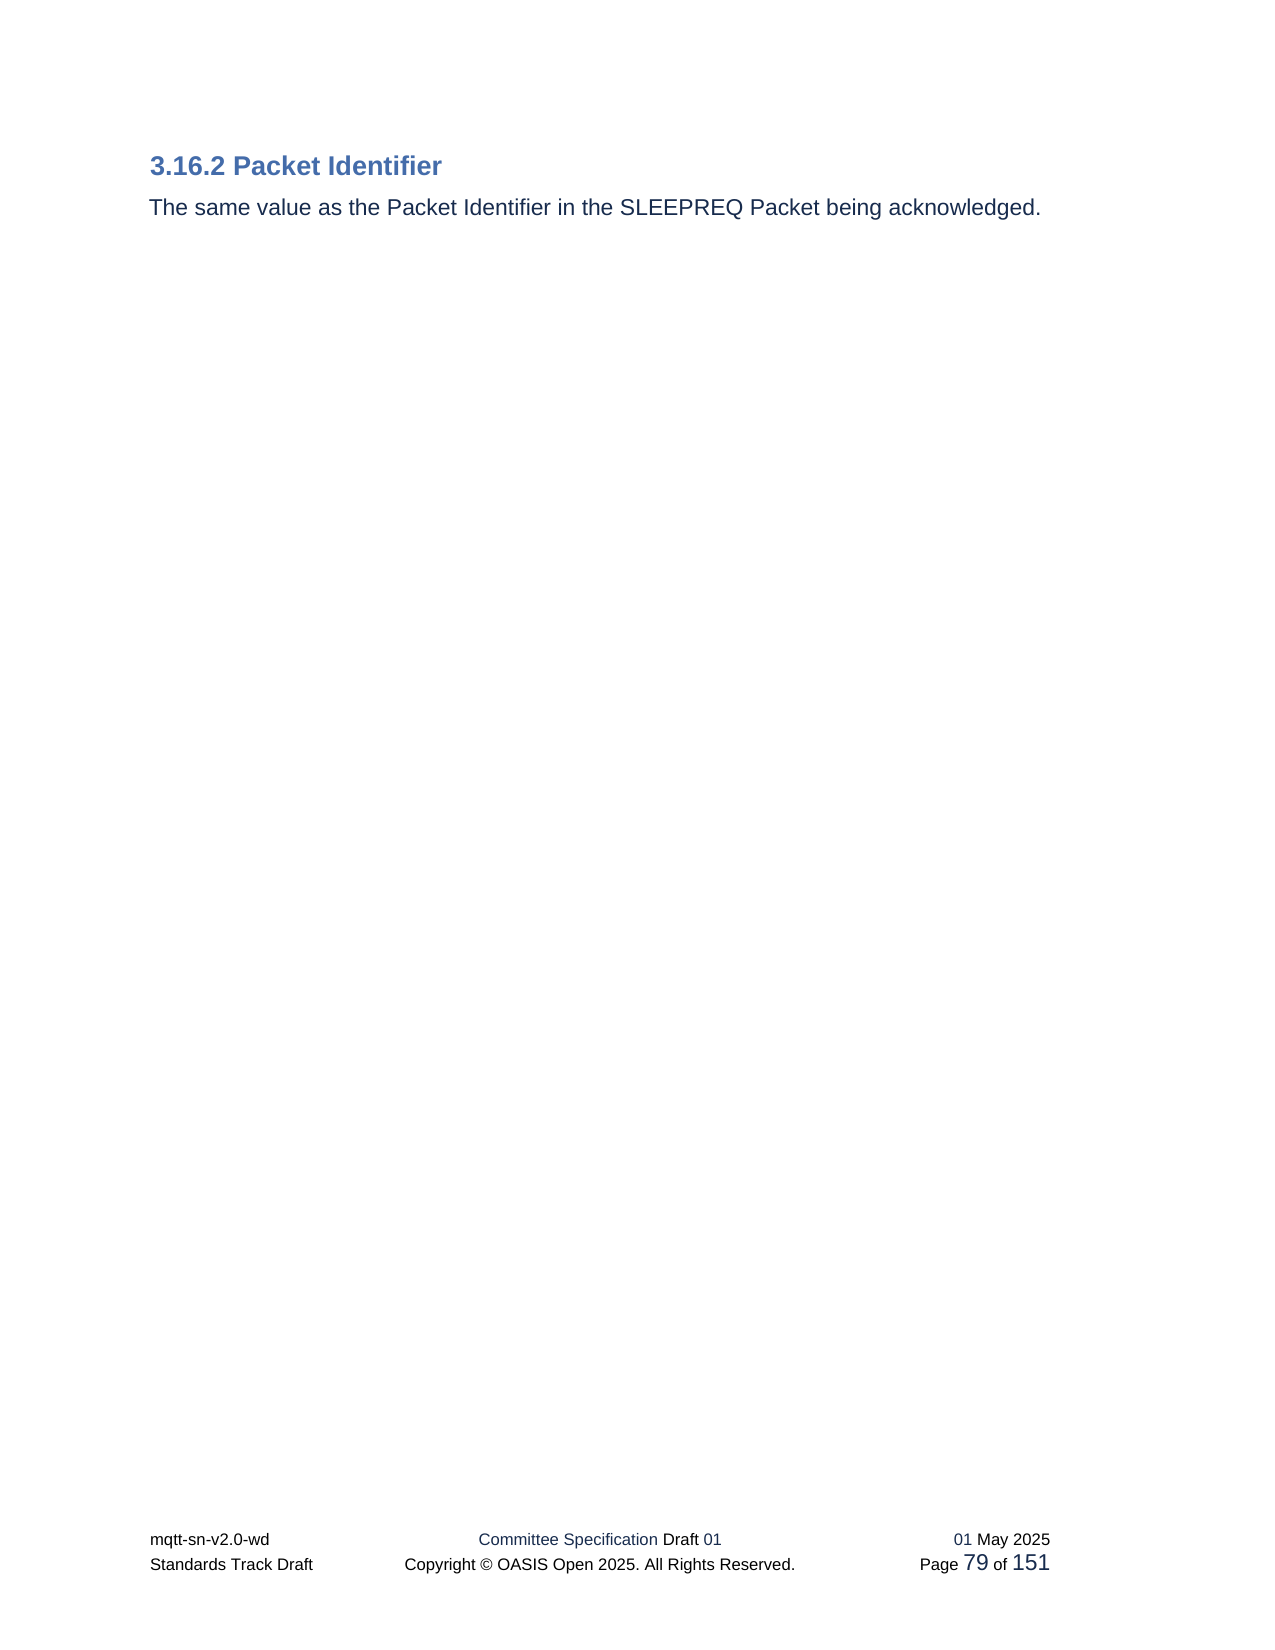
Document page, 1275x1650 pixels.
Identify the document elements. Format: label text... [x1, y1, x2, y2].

text The same value as the Packet Identifier in the SLEEPREQ Packet being acknowledged. [148, 194, 1124, 220]
subtitle 3.16.2 Packet Identifier [150, 150, 1124, 181]
